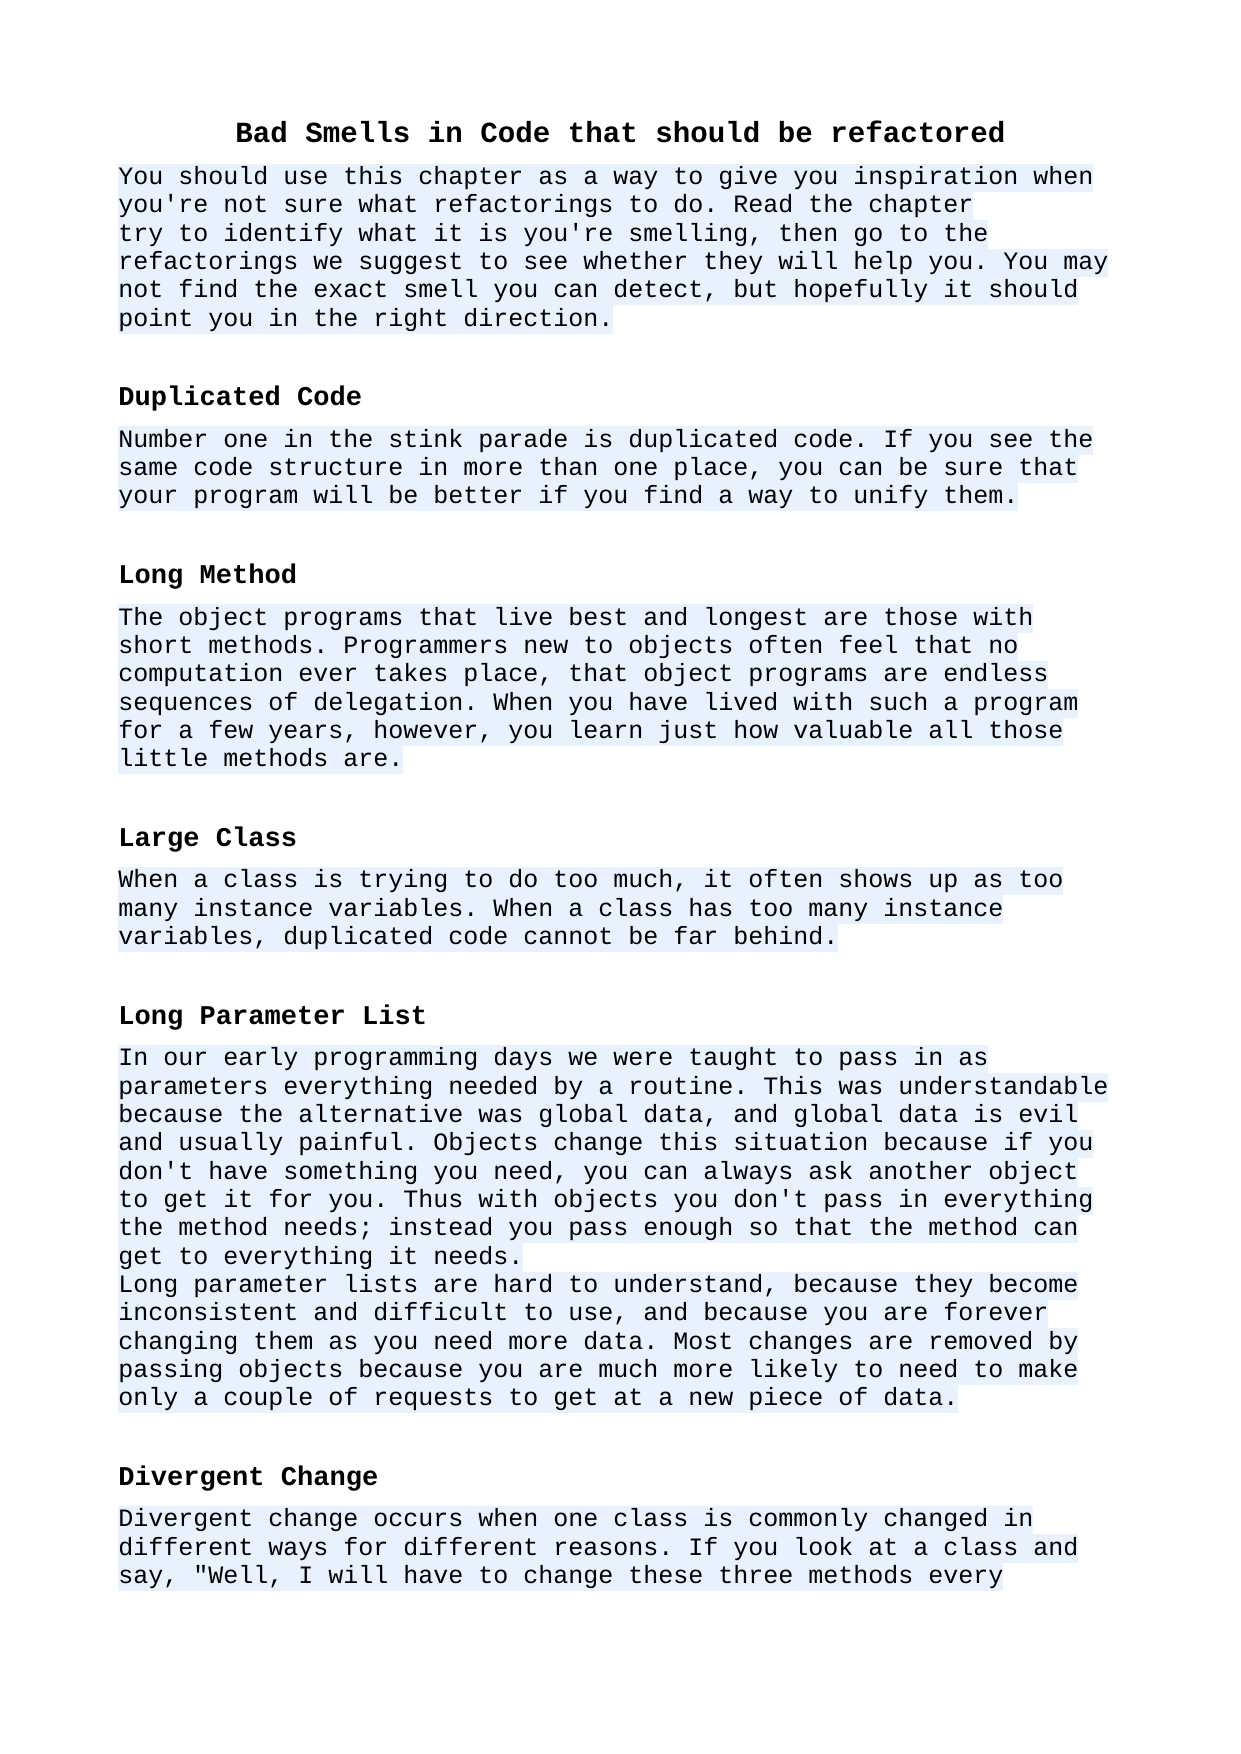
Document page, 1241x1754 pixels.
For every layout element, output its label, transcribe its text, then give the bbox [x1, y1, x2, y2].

text Divergent change occurs when one class is commonly changed in different ways for different reasons. If you look at a class and say, "Well, I will have to change these three methods every [118, 1506, 1122, 1591]
text You should use this chapter as a way to give you inspiration when you're not sure what refactorings to do. Read the chapter [118, 164, 1122, 220]
text When a class is trying to do too much, it often shows up as too many instance variables. When a class has too many instance variables, duplicated code cannot be far behind. [118, 867, 1122, 952]
subtitle Bad Smells in Code that should be refactored [118, 118, 1122, 151]
subtitle Divergent Change [118, 1463, 1122, 1493]
text Long parameter lists are hard to understand, because they become [118, 1272, 1122, 1300]
text Number one in the stink parade is duplicated code. If you see the same code structure in more than one place, you can be sure that your program will be better if you find a way to unify them. [118, 426, 1122, 511]
text and usually painful. Objects change this situation because if you don't have something you need, you can always ask another object to get it for you. Thus with objects you don't pass in everything [118, 1130, 1122, 1215]
text inconsistent and difficult to use, and because you are forever changing them as you need more data. Most changes are removed by passing objects because you are much more likely to need to make only a couple of requests to get at a new piece of data. [118, 1300, 1122, 1413]
text The object programs that live best and longest are those with short methods. Programmers new to objects often feel that no computation ever takes place, that object programs are endless [118, 604, 1122, 689]
subtitle Long Parameter List [118, 1002, 1122, 1032]
text the method needs; instead you pass enough so that the method can get to everything it needs. [118, 1215, 1122, 1272]
text In our early programming days we were taught to pass in as parameters everything needed by a routine. This was understandable because the alternative was global data, and global data is evil [118, 1045, 1122, 1130]
subtitle Duplicated Code [118, 383, 1122, 414]
subtitle Long Method [118, 561, 1122, 592]
subtitle Large Class [118, 824, 1122, 854]
text try to identify what it is you're smelling, then go to the refactorings we suggest to see whether they will help you. You may not find the exact smell you can detect, but hopefully it should point you in the right direction. [118, 220, 1122, 334]
text sequences of delegation. When you have lived with such a program for a few years, however, you learn just how valuable all those little methods are. [118, 689, 1122, 774]
